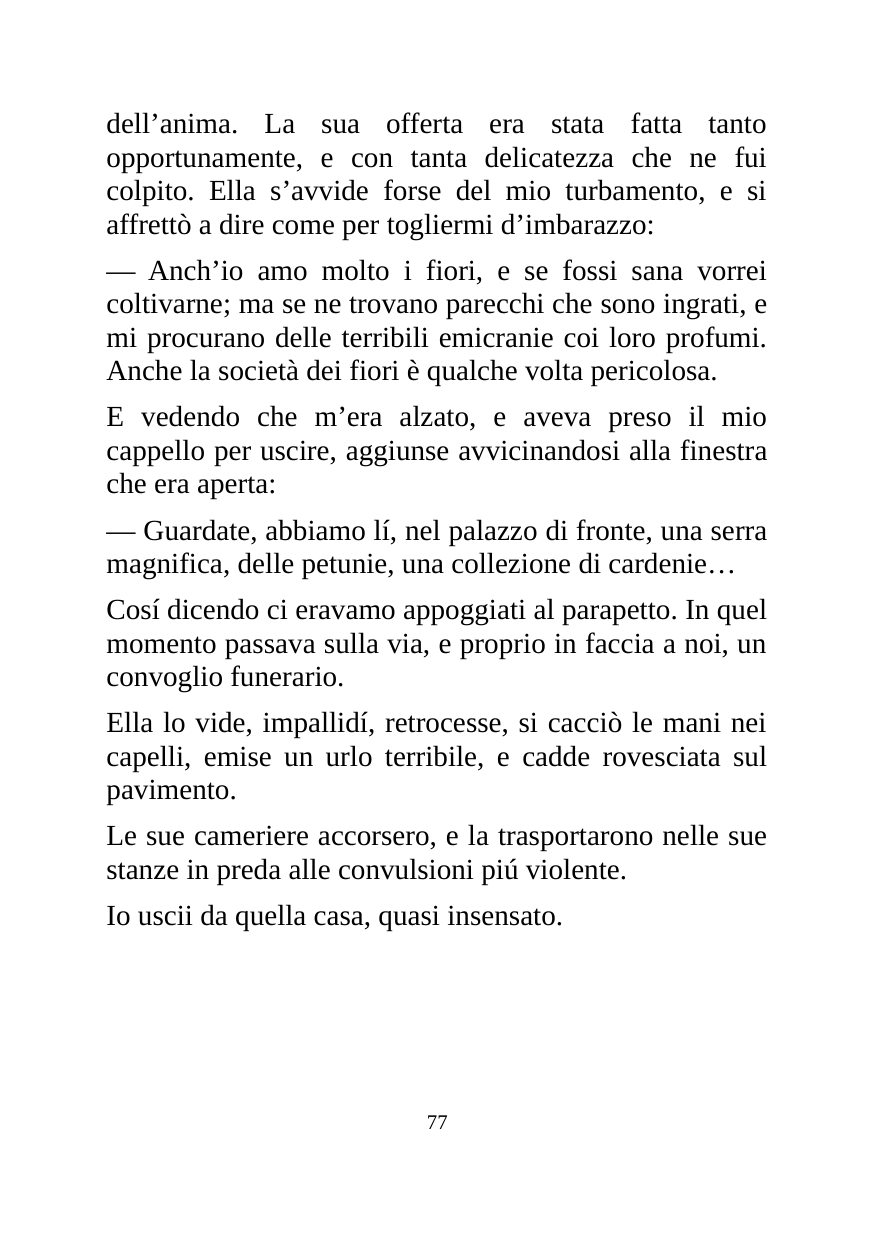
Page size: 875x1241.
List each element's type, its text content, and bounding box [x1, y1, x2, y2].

text Ella lo vide, impallidí, retrocesse, si cacciò le mani nei capelli, emise un urlo terribile, e cadde rovesciata sul pavimento. [106, 705, 768, 806]
text dell’anima. La sua offerta era stata fatta tanto opportunamente, e con tanta delicatezza che ne fui colpito. Ella s’avvide forse del mio turbamento, e si affrettò a dire come per togliermi d’imbarazzo: [106, 106, 768, 240]
text — Anch’io amo molto i fiori, e se fossi sana vorrei coltivarne; ma se ne trovano parecchi che sono ingrati, e mi procurano delle terribili emicranie coi loro profumi. Anche la società dei fiori è qualche volta pericolosa. [106, 253, 768, 387]
text Io uscii da quella casa, quasi insensato. [106, 898, 768, 932]
text Le sue cameriere accorsero, e la trasportarono nelle sue stanze in preda alle convulsioni piú violente. [106, 818, 768, 886]
text — Guardate, abbiamo lí, nel palazzo di fronte, una serra magnifica, delle petunie, una collezione di cardenie… [106, 513, 768, 580]
text Cosí dicendo ci eravamo appoggiati al parapetto. In quel momento passava sulla via, e proprio in faccia a noi, un convoglio funerario. [106, 592, 768, 693]
text E vedendo che m’era alzato, e aveva preso il mio cappello per uscire, aggiunse avvicinandosi alla finestra che era aperta: [106, 399, 768, 500]
